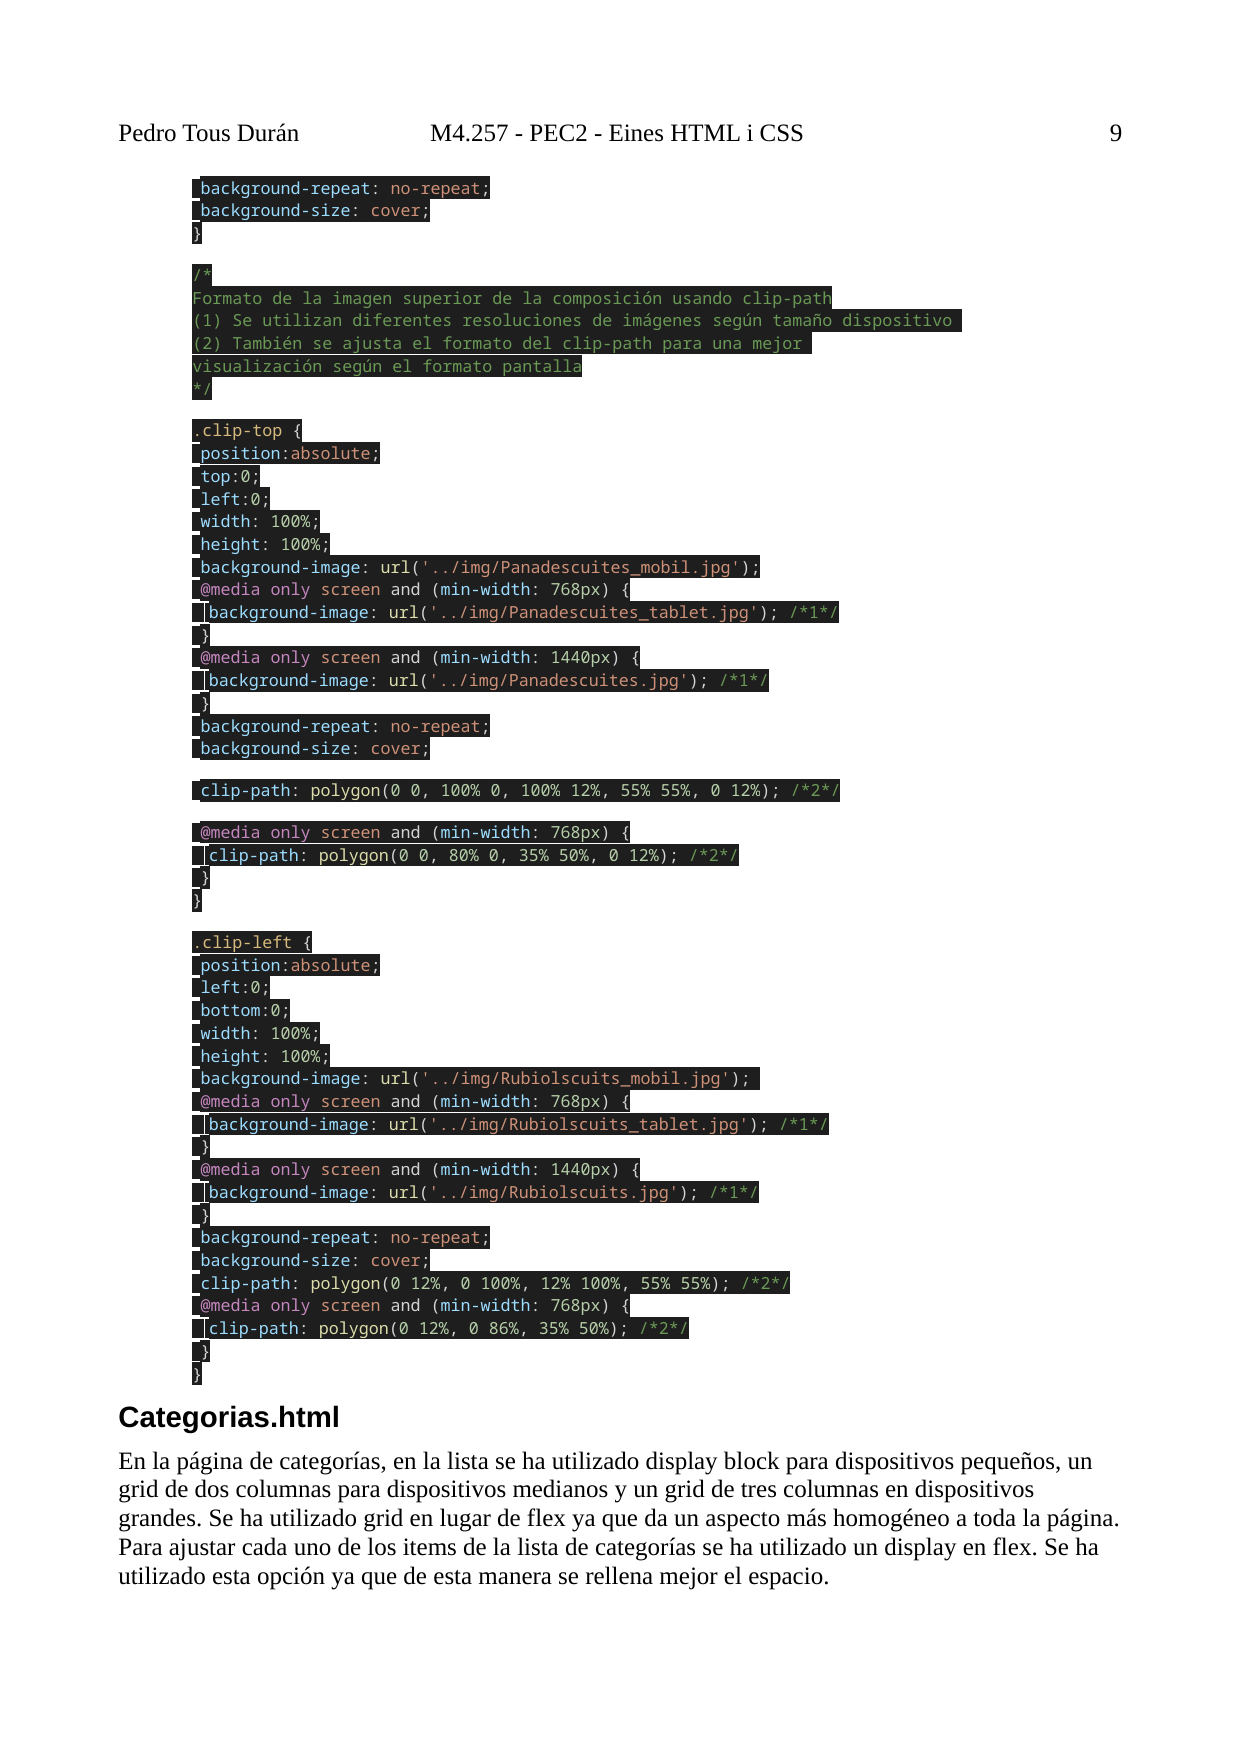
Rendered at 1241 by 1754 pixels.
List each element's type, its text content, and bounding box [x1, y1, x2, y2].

text (1) Se utilizan diferentes resoluciones de imágenes según tamaño dispositivo [192, 309, 1122, 332]
text @media only screen and (min-width: 768px) { [192, 821, 1122, 843]
text } [192, 1339, 1122, 1362]
text /* [192, 264, 1122, 286]
text .clip-top { [192, 419, 1122, 442]
text clip-path: polygon(0 0, 80% 0, 35% 50%, 0 12%); /*2*/ [192, 843, 1122, 866]
text @media only screen and (min-width: 768px) { [192, 1294, 1122, 1317]
text background-image: url('../img/Rubiolscuits_tablet.jpg'); /*1*/ [192, 1112, 1122, 1135]
text En la página de categorías, en la lista se ha utilizado display block para dispositivos pequeños, un grid de dos columnas para dispositivos medianos y un grid de tres columnas en dispositivos grandes. Se ha utilizado grid en lugar de flex ya que da un aspecto más homogéneo a toda la página. [118, 1446, 1122, 1532]
text } [192, 1135, 1122, 1158]
text } [192, 889, 1122, 912]
text background-image: url('../img/Panadescuites_mobil.jpg'); [192, 555, 1122, 578]
text .clip-left { [192, 931, 1122, 953]
text background-size: cover; [192, 1249, 1122, 1271]
text Para ajustar cada uno de los items de la lista de categorías se ha utilizado un display en flex. Se ha utilizado esta opción ya que de esta manera se rellena mejor el espacio. [118, 1532, 1122, 1589]
text (2) También se ajusta el formato del clip-path para una mejor [192, 332, 1122, 354]
text } [192, 692, 1122, 714]
text Formato de la imagen superior de la composición usando clip-path [192, 286, 1122, 309]
text left:0; [192, 487, 1122, 510]
text } [192, 623, 1122, 646]
text @media only screen and (min-width: 1440px) { [192, 1158, 1122, 1181]
text background-image: url('../img/Panadescuites.jpg'); /*1*/ [192, 669, 1122, 692]
text @media only screen and (min-width: 1440px) { [192, 646, 1122, 669]
text height: 100%; [192, 533, 1122, 555]
text left:0; [192, 976, 1122, 999]
text background-size: cover; [192, 737, 1122, 760]
text visualización según el formato pantalla [192, 354, 1122, 377]
text background-repeat: no-repeat; [192, 714, 1122, 737]
text */ [192, 377, 1122, 400]
text position:absolute; [192, 953, 1122, 976]
text background-image: url('../img/Panadescuites_tablet.jpg'); /*1*/ [192, 601, 1122, 623]
text @media only screen and (min-width: 768px) { [192, 1090, 1122, 1112]
text clip-path: polygon(0 12%, 0 86%, 35% 50%); /*2*/ [192, 1317, 1122, 1339]
text position:absolute; [192, 442, 1122, 464]
text } [192, 222, 1122, 244]
text clip-path: polygon(0 12%, 0 100%, 12% 100%, 55% 55%); /*2*/ [192, 1271, 1122, 1294]
text } [192, 1203, 1122, 1226]
text width: 100%; [192, 510, 1122, 533]
text } [192, 866, 1122, 889]
text background-image: url('../img/Rubiolscuits.jpg'); /*1*/ [192, 1181, 1122, 1203]
text bottom:0; [192, 999, 1122, 1022]
text width: 100%; [192, 1022, 1122, 1044]
text background-size: cover; [192, 199, 1122, 222]
text background-image: url('../img/Rubiolscuits_mobil.jpg'); [192, 1067, 1122, 1090]
subtitle Categorias.html [118, 1399, 1122, 1433]
text background-repeat: no-repeat; [192, 176, 1122, 199]
text background-repeat: no-repeat; [192, 1226, 1122, 1249]
text } [192, 1362, 1122, 1385]
text clip-path: polygon(0 0, 100% 0, 100% 12%, 55% 55%, 0 12%); /*2*/ [192, 779, 1122, 802]
text @media only screen and (min-width: 768px) { [192, 578, 1122, 601]
text height: 100%; [192, 1044, 1122, 1067]
text top:0; [192, 464, 1122, 487]
